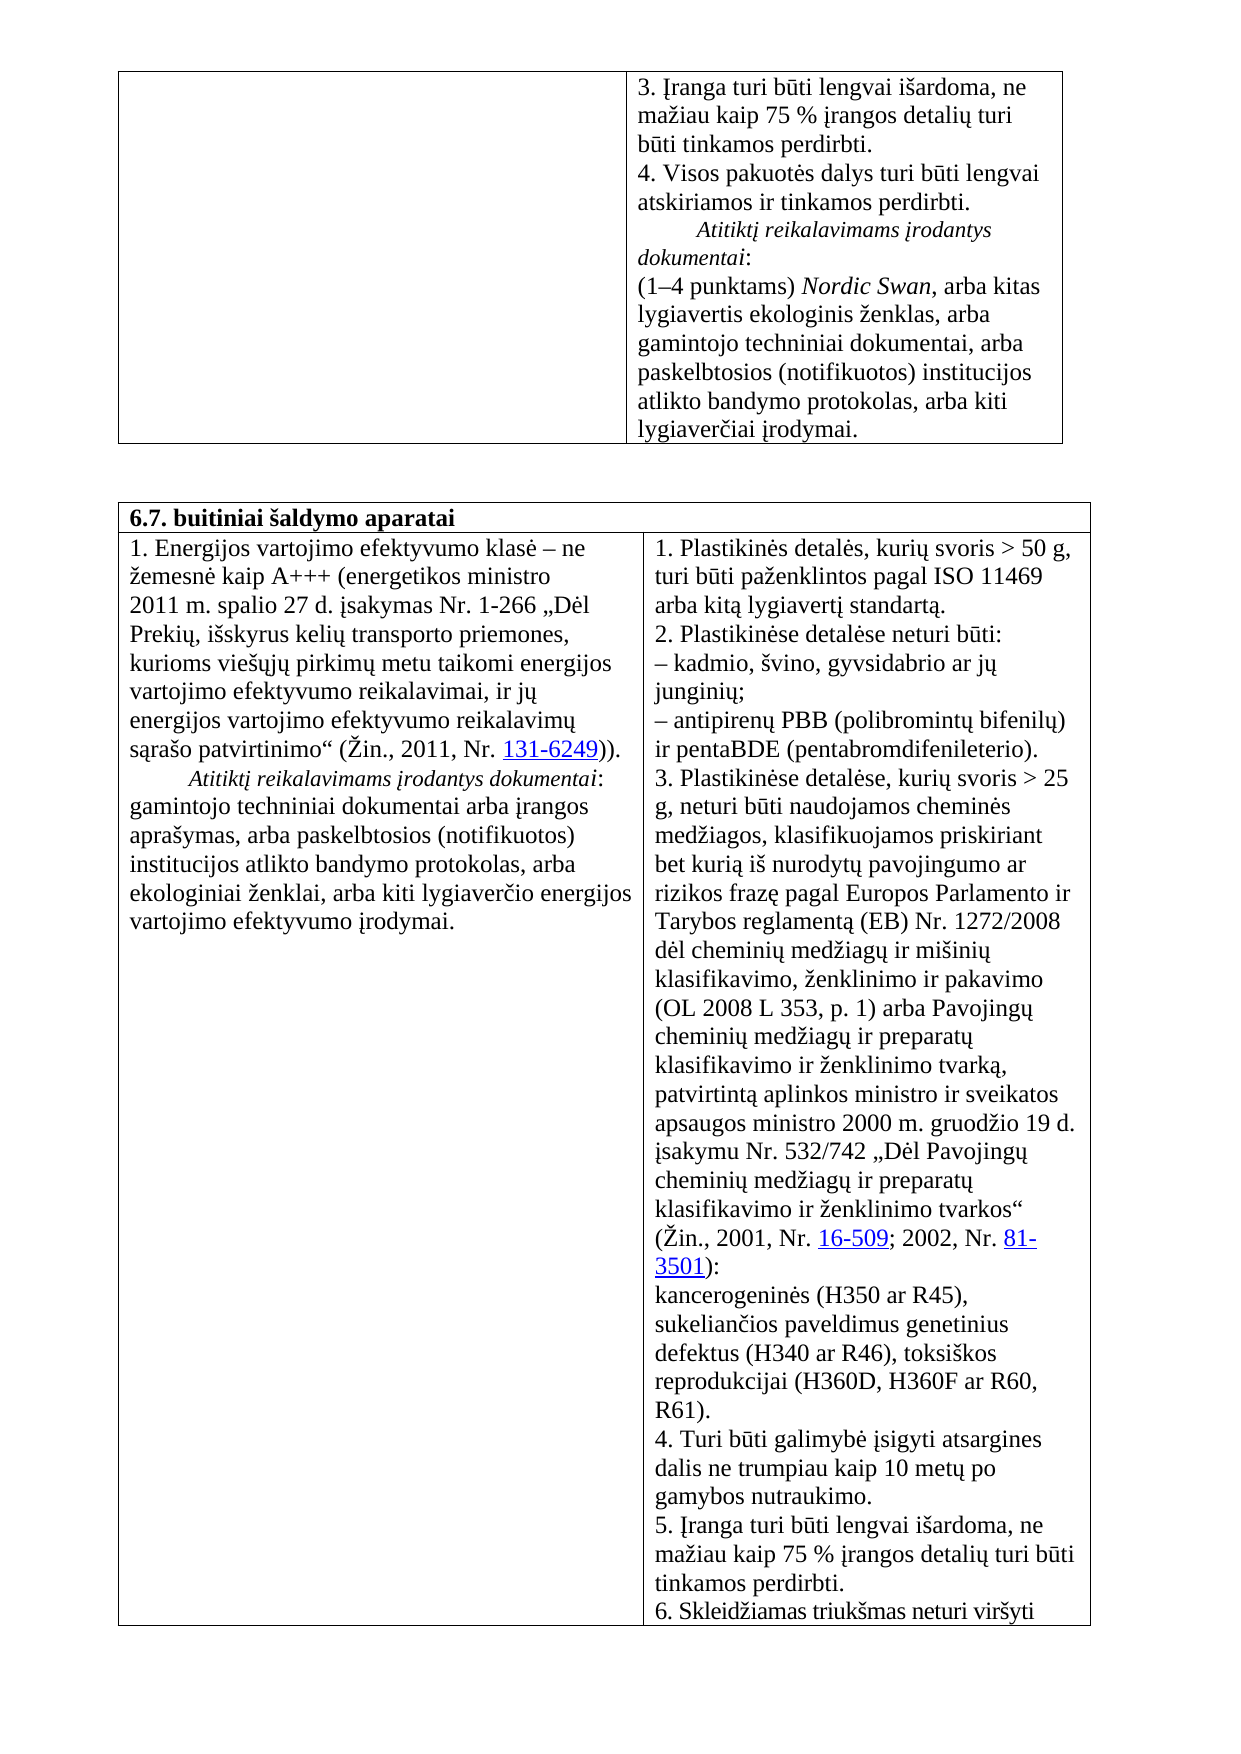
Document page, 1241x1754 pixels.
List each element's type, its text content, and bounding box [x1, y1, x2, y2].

table_cell 1. Plastikinės detalės, kurių svoris > 50 g, turi būti paženklintos pagal ISO 11469 arba kitą lygiavertį standartą. 2. Plastikinėse detalėse neturi būti: – kadmio, švino, gyvsidabrio ar jų junginių; – antipirenų PBB (polibromintų bifenilų) ir pentaBDE (pentabromdifenileterio). 3. Plastikinėse detalėse, kurių svoris > 25 g, neturi būti naudojamos cheminės medžiagos, klasifikuojamos priskiriant bet kurią iš nurodytų pavojingumo ar rizikos frazę pagal Europos Parlamento ir Tarybos reglamentą (EB) Nr. 1272/2008 dėl cheminių medžiagų ir mišinių klasifikavimo, ženklinimo ir pakavimo (OL 2008 L 353, p. 1) arba Pavojingų cheminių medžiagų ir preparatų klasifikavimo ir ženklinimo tvarką, patvirtintą aplinkos ministro ir sveikatos apsaugos ministro 2000 m. gruodžio 19 d. įsakymu Nr. 532/742 „Dėl Pavojingų cheminių medžiagų ir preparatų klasifikavimo ir ženklinimo tvarkos“ (Žin., 2001, Nr. 16-509; 2002, Nr. 81-3501): kancerogeninės (H350 ar R45), sukeliančios paveldimus genetinius defektus (H340 ar R46), toksiškos reprodukcijai (H360D, H360F ar R60, R61). 4. Turi būti galimybė įsigyti atsargines dalis ne trumpiau kaip 10 metų po gamybos nutraukimo. 5. Įranga turi būti lengvai išardoma, ne mažiau kaip 75 % įrangos detalių turi būti tinkamos perdirbti. 6. Skleidžiamas triukšmas neturi viršyti [644, 533, 1090, 1625]
table_cell 3. Įranga turi būti lengvai išardoma, ne mažiau kaip 75 % įrangos detalių turi būti tinkamos perdirbti. 4. Visos pakuotės dalys turi būti lengvai atskiriamos ir tinkamos perdirbti. Atitiktį reikalavimams įrodantys dokumentai: (1–4 punktams) Nordic Swan, arba kitas lygiavertis ekologinis ženklas, arba gamintojo techniniai dokumentai, arba paskelbtosios (notifikuotos) institucijos atlikto bandymo protokolas, arba kiti lygiaverčiai įrodymai. [627, 72, 1062, 443]
table_header 6.7. buitiniai šaldymo aparatai [119, 503, 1090, 532]
table_cell 1. Energijos vartojimo efektyvumo klasė – ne žemesnė kaip A+++ (energetikos ministro 2011 m. spalio 27 d. įsakymas Nr. 1-266 „Dėl Prekių, išskyrus kelių transporto priemones, kurioms viešųjų pirkimų metu taikomi energijos vartojimo efektyvumo reikalavimai, ir jų energijos vartojimo efektyvumo reikalavimų sąrašo patvirtinimo“ (Žin., 2011, Nr. 131-6249)). Atitiktį reikalavimams įrodantys dokumentai: gamintojo techniniai dokumentai arba įrangos aprašymas, arba paskelbtosios (notifikuotos) institucijos atlikto bandymo protokolas, arba ekologiniai ženklai, arba kiti lygiaverčio energijos vartojimo efektyvumo įrodymai. [119, 533, 643, 1625]
table_cell [119, 72, 626, 443]
